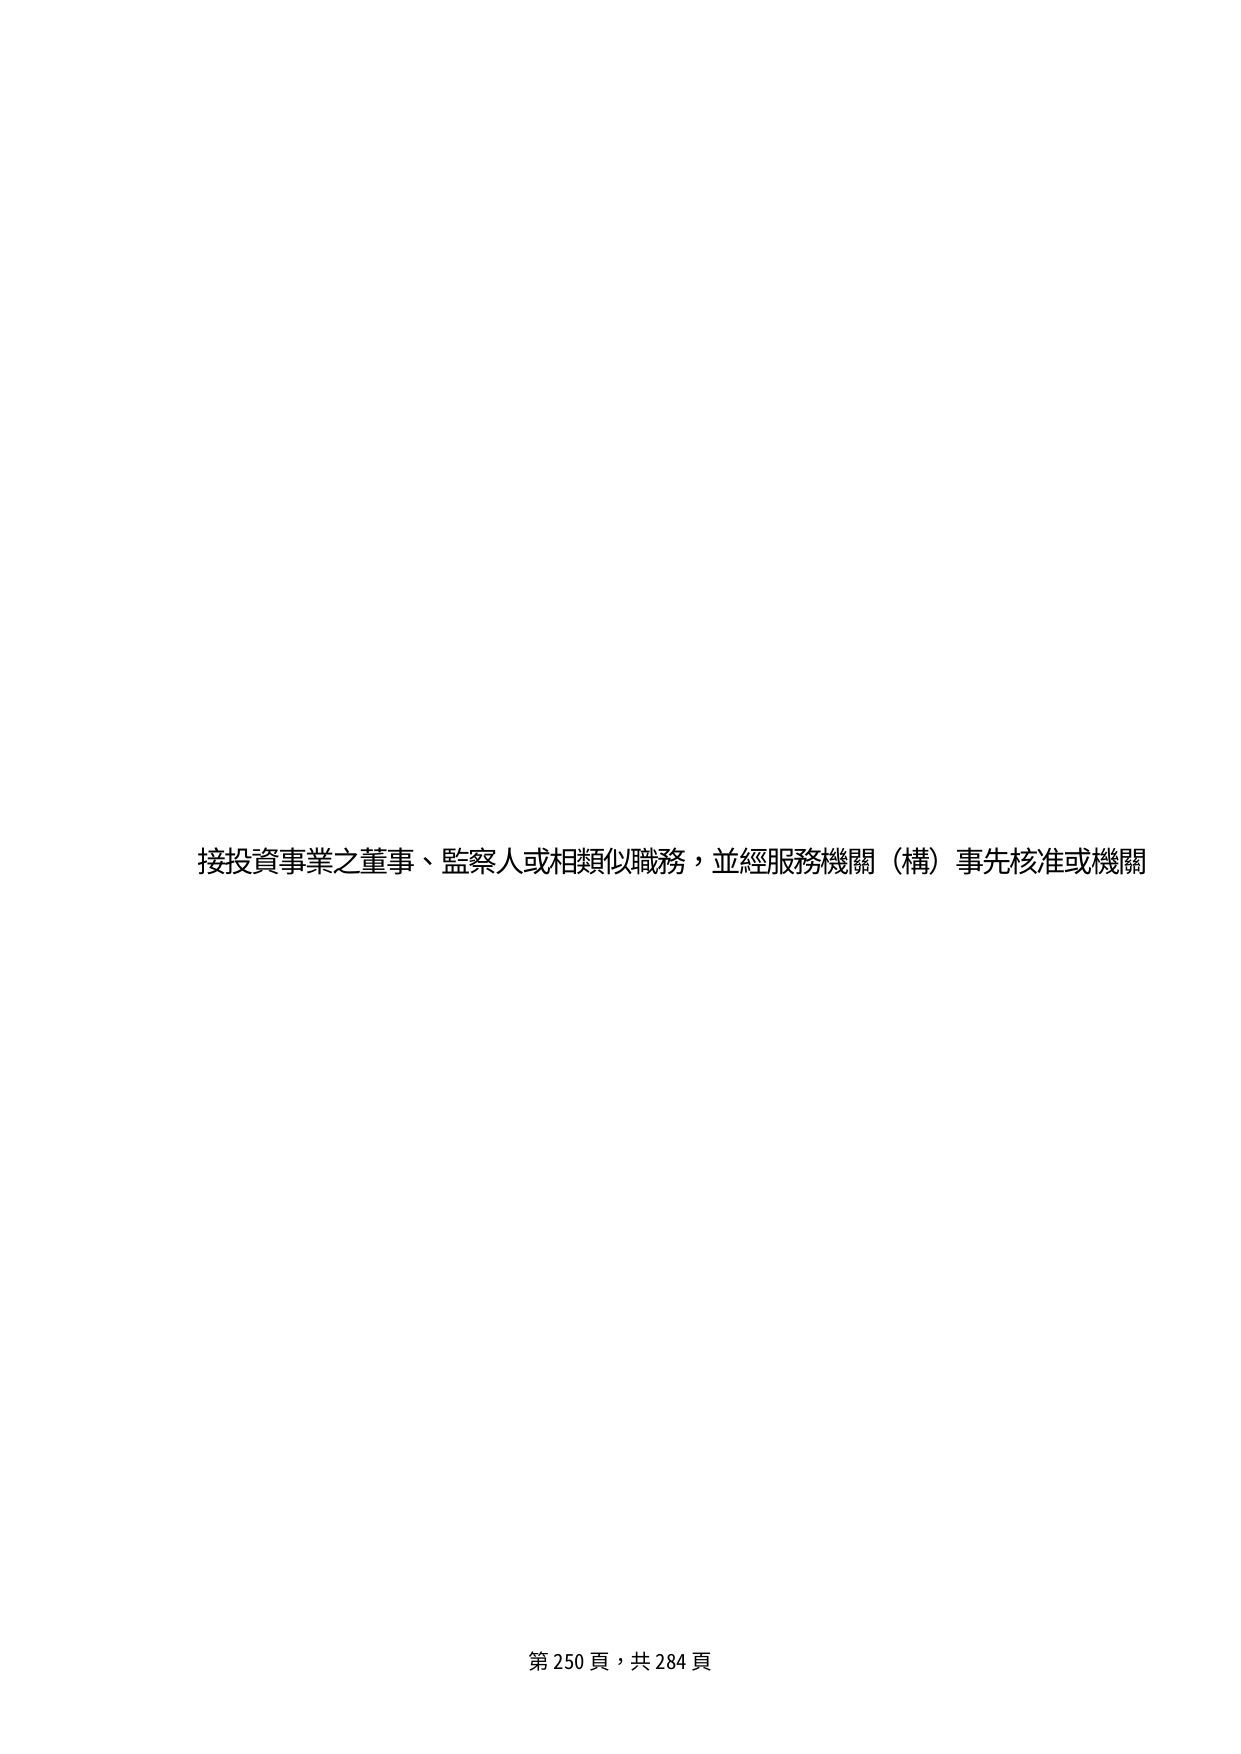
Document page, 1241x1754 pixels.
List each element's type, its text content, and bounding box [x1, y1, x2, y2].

list 接投資事業之董事、監察人或相類似職務，並經服務機關（構）事先核准或機關 [147, 818, 1165, 880]
